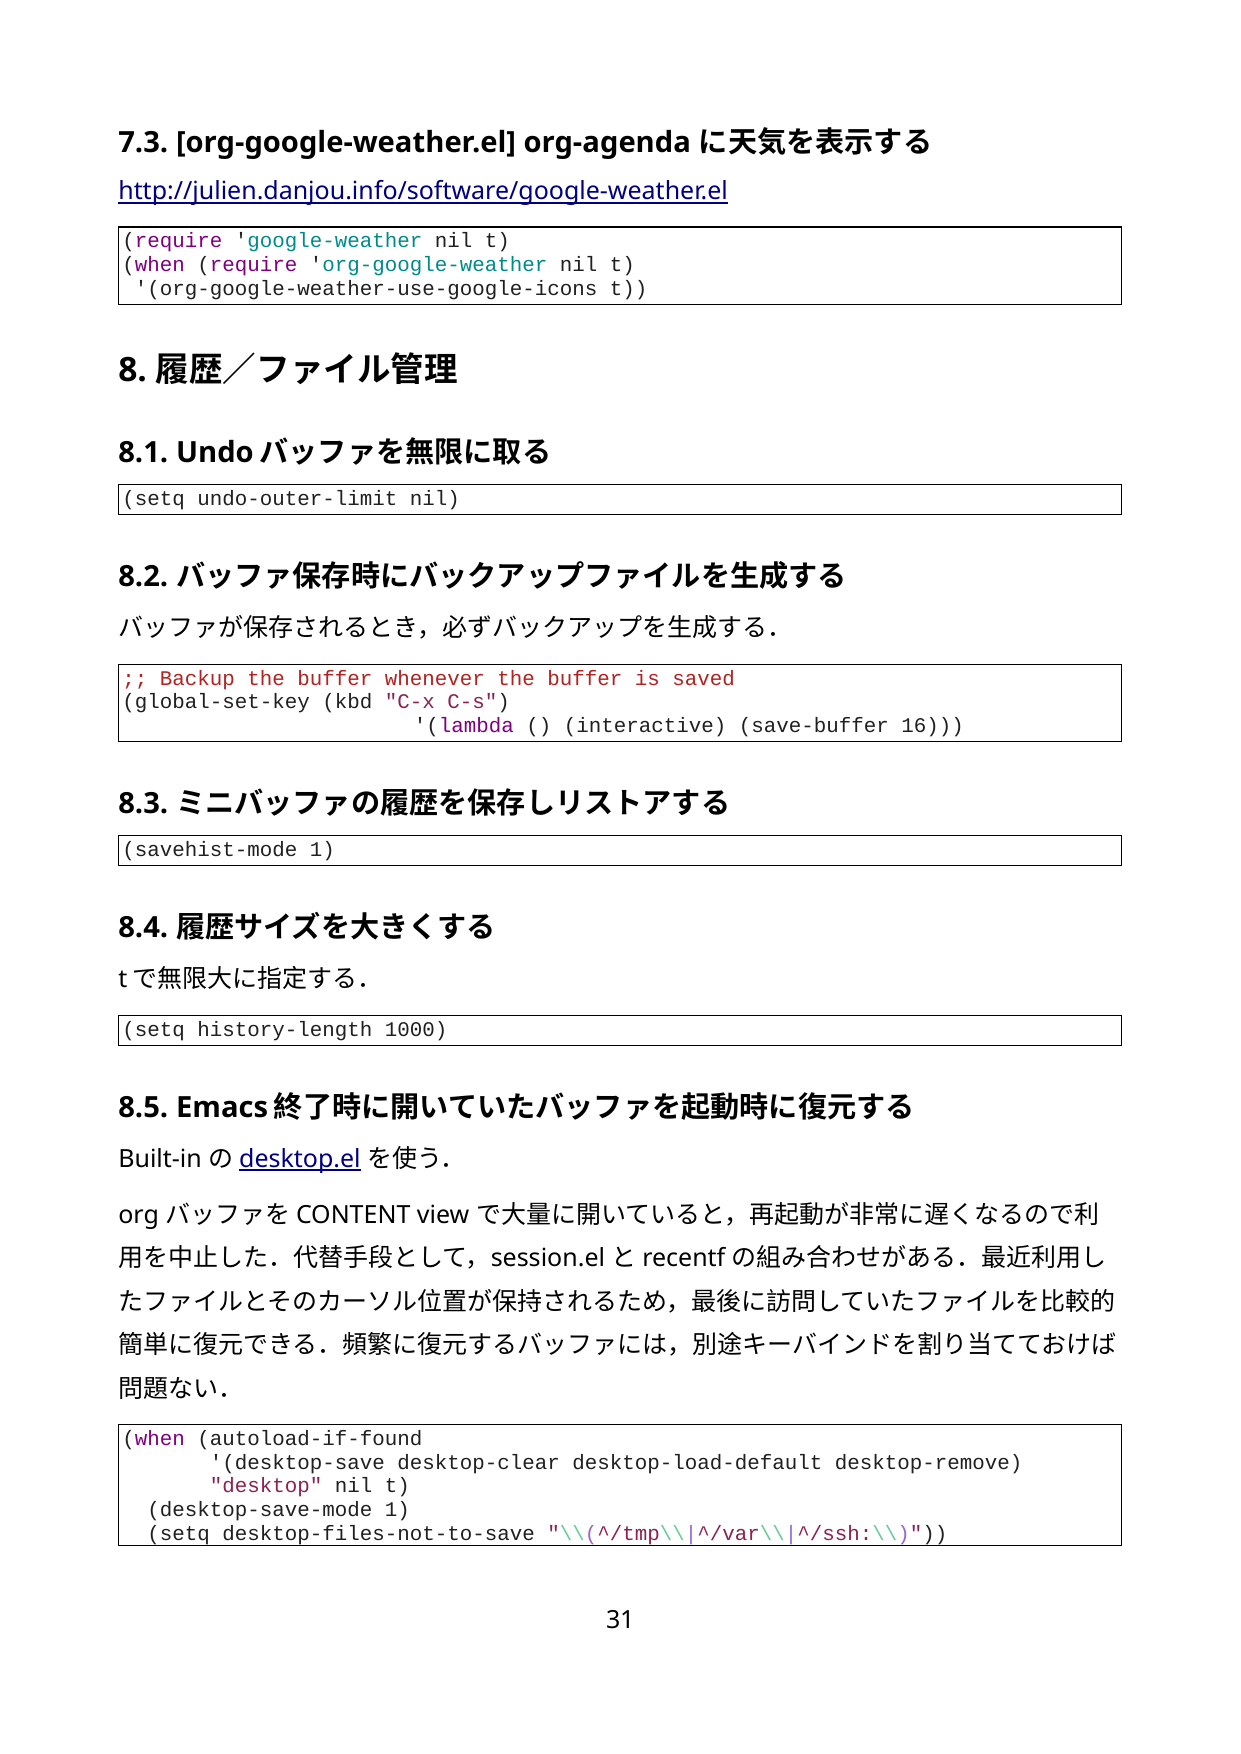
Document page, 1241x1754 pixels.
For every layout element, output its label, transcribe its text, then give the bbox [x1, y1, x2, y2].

text '(org-google-weather-use-google-icons t)) [119, 274, 1121, 304]
text ;; Backup the buffer whenever the buffer is saved [119, 665, 1121, 687]
text http://julien.danjou.info/software/google-weather.el [118, 173, 1122, 207]
text (setq undo-outer-limit nil) [119, 485, 1121, 514]
text (global-set-key (kbd "C-x C-s") [119, 687, 1121, 711]
text Built-in の desktop.el を使う． [118, 1138, 1122, 1175]
text (require 'google-weather nil t) [119, 228, 1121, 250]
subtitle 履歴サイズを大きくする [118, 904, 1122, 946]
text (setq history-length 1000) [119, 1016, 1121, 1045]
text '(desktop-save desktop-clear desktop-load-default desktop-remove) [119, 1448, 1121, 1471]
text tで無限大に指定する． [118, 959, 1122, 995]
subtitle バッファ保存時にバックアップファイルを生成する [118, 553, 1122, 595]
text (when (autoload-if-found [119, 1425, 1121, 1448]
text バッファが保存されるとき，必ずバックアップを生成する． [118, 608, 1122, 644]
text '(lambda () (interactive) (save-buffer 16))) [119, 711, 1121, 741]
text (when (require 'org-google-weather nil t) [119, 250, 1121, 274]
subtitle ミニバッファの履歴を保存しリストアする [118, 780, 1122, 822]
text (savehist-mode 1) [119, 836, 1121, 865]
subtitle [org-google-weather.el] org-agenda に天気を表示する [118, 118, 1122, 161]
text org バッファを CONTENT view で大量に開いていると，再起動が非常に遅くなるので利用を中止した．代替手段として，session.el と recentf の組み合わせがある．最近利用したファイルとそのカーソル位置が保持されるため，最後に訪問していたファイルを比較的簡単に復元できる．頻繁に復元するバッファには，別途キーバインドを割り当てておけば問題ない． [118, 1194, 1122, 1404]
text (desktop-save-mode 1) [119, 1495, 1121, 1519]
text "desktop" nil t) [119, 1471, 1121, 1495]
subtitle 履歴／ファイル管理 [118, 343, 1122, 391]
subtitle Undoバッファを無限に取る [118, 429, 1122, 471]
subtitle Emacs終了時に開いていたバッファを起動時に復元する [118, 1083, 1122, 1126]
text (setq desktop-files-not-to-save "\\(^/tmp\\|^/var\\|^/ssh:\\)")) [119, 1519, 1121, 1545]
